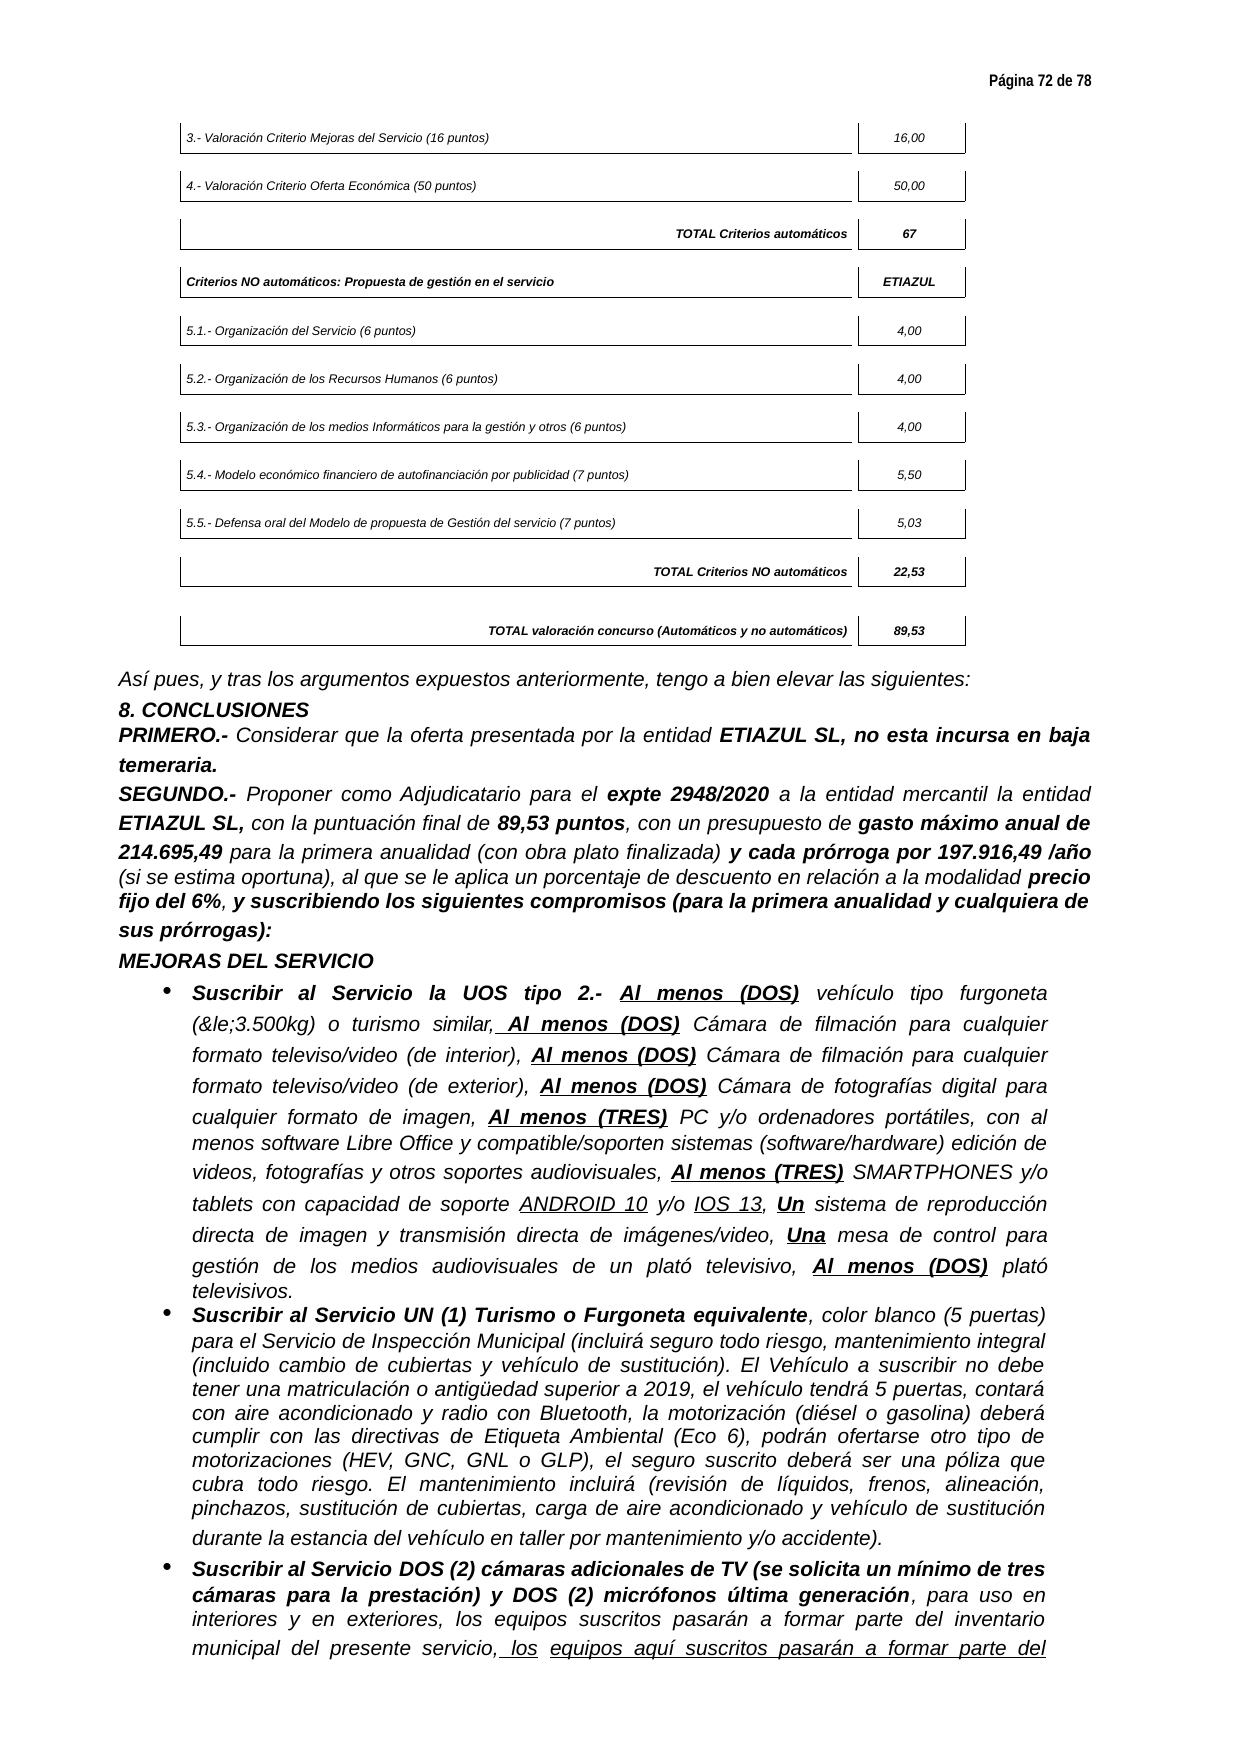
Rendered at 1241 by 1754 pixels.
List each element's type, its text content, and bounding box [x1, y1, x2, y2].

list Suscribir al Servicio la UOS tipo 2.- Al menos (DOS) vehículo tipo furgoneta (&le;3.500kg) o turismo similar, Al menos (DOS) Cámara de filmación para cualquier formato televiso/video (de interior), Al menos (DOS) Cámara de filmación para cualquier formato televiso/video (de exterior), Al menos (DOS) Cámara de fotografías digital para cualquier formato de imagen, Al menos (TRES) PC y/o ordenadores portátiles, con al menos software Libre Office y compatible/soporten sistemas (software/hardware) edición de videos, fotografías y otros soportes audiovisuales, Al menos (TRES) SMARTPHONES y/o tablets con capacidad de soporte ANDROID 10 y/o IOS 13, Un sistema de reproducción directa de imagen y transmisión directa de imágenes/video, Una mesa de control para gestión de los medios audiovisuales de un plató televisivo, Al menos (DOS) plató televisivos. [162, 975, 1050, 1303]
table_cell 4.- Valoración Criterio Oferta Económica (50 puntos) [177, 168, 855, 216]
text PRIMERO.- Considerar que la oferta presentada por la entidad ETIAZUL SL, no esta incursa en baja temeraria. [118, 723, 1092, 778]
table_cell Criterios NO automáticos: Propuesta de gestión en el servicio [177, 264, 855, 313]
table_cell 4,00 [855, 409, 968, 457]
table_cell 4,00 [855, 313, 968, 361]
table_cell 67 [855, 216, 968, 264]
text MEJORAS DEL SERVICIO [118, 943, 1092, 975]
table_cell TOTAL valoración concurso (Automáticos y no automáticos) [177, 613, 855, 661]
table_cell 4,00 [855, 361, 968, 409]
table_cell ETIAZUL [855, 264, 968, 313]
table_cell 16,00 [855, 120, 968, 168]
table_cell 5.1.- Organización del Servicio (6 puntos) [177, 313, 855, 361]
table_cell 5.3.- Organización de los medios Informáticos para la gestión y otros (6 puntos) [177, 409, 855, 457]
table_cell 22,53 [855, 554, 968, 602]
table_cell TOTAL Criterios automáticos [177, 216, 855, 264]
table_cell 50,00 [855, 168, 968, 216]
table_cell 3.- Valoración Criterio Mejoras del Servicio (16 puntos) [177, 120, 855, 168]
table_cell TOTAL Criterios NO automáticos [177, 554, 855, 602]
table_cell 89,53 [855, 613, 968, 661]
table_cell 5.4.- Modelo económico financiero de autofinanciación por publicidad (7 puntos) [177, 457, 855, 506]
text SEGUNDO.- Proponer como Adjudicatario para el expte 2948/2020 a la entidad mercantil la entidad ETIAZUL SL, con la puntuación final de 89,53 puntos, con un presupuesto de gasto máximo anual de 214.695,49 para la primera anualidad (con obra plato finalizada) y cada prórroga por 197.916,49 /año (si se estima oportuna), al que se le aplica un porcentaje de descuento en relación a la modalidad precio fijo del 6%, y suscribiendo los siguientes compromisos (para la primera anualidad y cualquiera de sus prórrogas): [118, 778, 1092, 943]
table_cell 5.2.- Organización de los Recursos Humanos (6 puntos) [177, 361, 855, 409]
table_cell [177, 602, 855, 613]
table_cell 5,50 [855, 457, 968, 506]
text Así pues, y tras los argumentos expuestos anteriormente, tengo a bien elevar las siguientes: [118, 661, 1092, 692]
table_cell [855, 602, 968, 613]
list Suscribir al Servicio DOS (2) cámaras adicionales de TV (se solicita un mínimo de tres cámaras para la prestación) y DOS (2) micrófonos última generación, para uso en interiores y en exteriores, los equipos suscritos pasarán a formar parte del inventario municipal del presente servicio, los equipos aquí suscritos pasarán a formar parte del [162, 1551, 1048, 1662]
table_cell 5.5.- Defensa oral del Modelo de propuesta de Gestión del servicio (7 puntos) [177, 506, 855, 554]
table_cell 5,03 [855, 506, 968, 554]
text 8. CONCLUSIONES [118, 692, 1092, 723]
list Suscribir al Servicio UN (1) Turismo o Furgoneta equivalente, color blanco (5 puertas) para el Servicio de Inspección Municipal (incluirá seguro todo riesgo, mantenimiento integral (incluido cambio de cubiertas y vehículo de sustitución). El Vehículo a suscribir no debe tener una matriculación o antigüedad superior a 2019, el vehículo tendrá 5 puertas, contará con aire acondicionado y radio con Bluetooth, la motorización (diésel o gasolina) deberá cumplir con las directivas de Etiqueta Ambiental (Eco 6), podrán ofertarse otro tipo de motorizaciones (HEV, GNC, GNL o GLP), el seguro suscrito deberá ser una póliza que cubra todo riesgo. El mantenimiento incluirá (revisión de líquidos, frenos, alineación, pinchazos, sustitución de cubiertas, carga de aire acondicionado y vehículo de sustitución durante la estancia del vehículo en taller por mantenimiento y/o accidente). [162, 1303, 1048, 1551]
